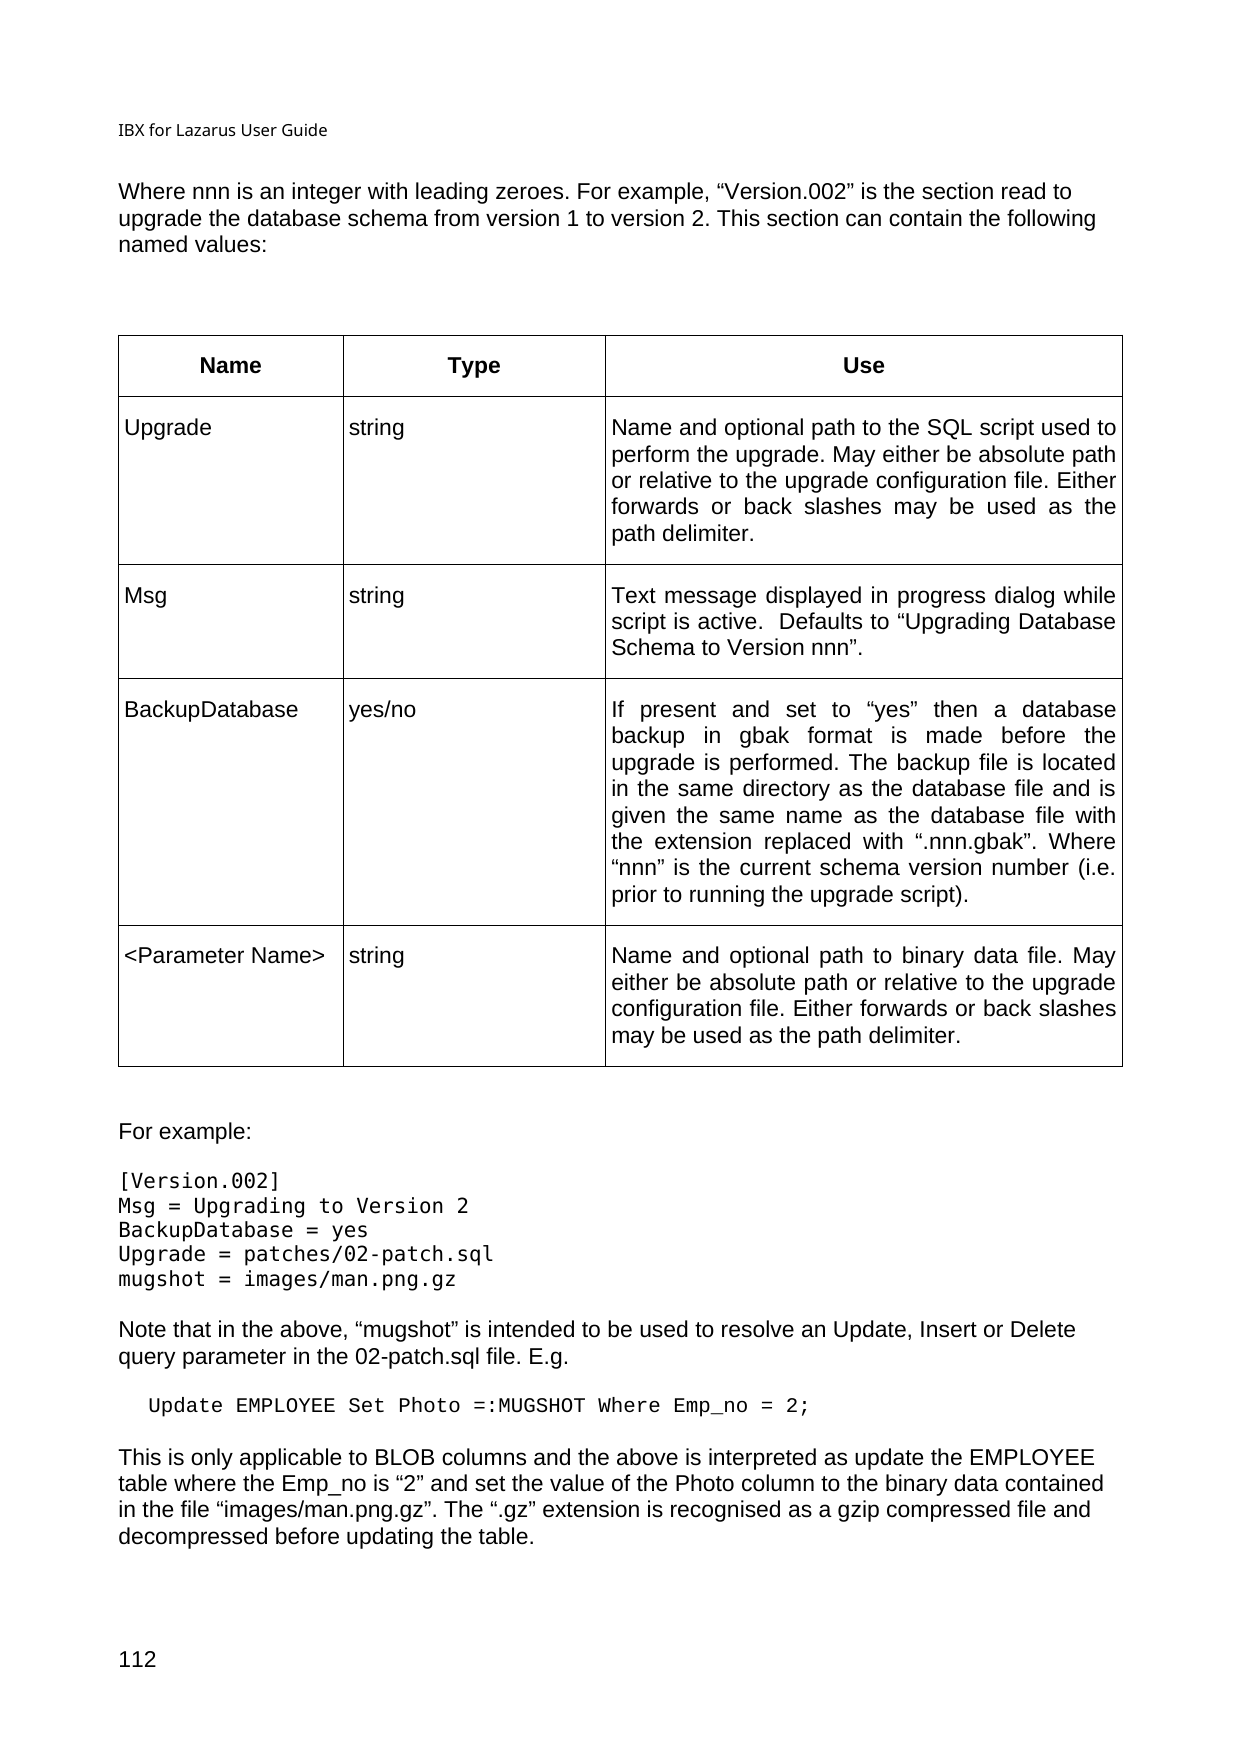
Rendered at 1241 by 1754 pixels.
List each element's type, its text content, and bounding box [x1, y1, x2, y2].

text Upgrade = patches/02-patch.sql [118, 1242, 1122, 1267]
table_cell yes/no [344, 679, 605, 925]
table_cell string [344, 397, 605, 564]
table_cell <Parameter Name> [119, 926, 343, 1066]
table_cell string [344, 926, 605, 1066]
table_header Type [344, 336, 605, 396]
table_cell Name and optional path to binary data file. May either be absolute path or relative to the upgrade configuration file. Either forwards or back slashes may be used as the path delimiter. [606, 926, 1122, 1066]
table_cell string [344, 565, 605, 678]
text BackupDatabase = yes [118, 1218, 1122, 1242]
text mugshot = images/man.png.gz [118, 1267, 1122, 1291]
table_cell Name and optional path to the SQL script used to perform the upgrade. May either be absolute path or relative to the upgrade configuration file. Either forwards or back slashes may be used as the path delimiter. [606, 397, 1122, 564]
table_cell Upgrade [119, 397, 343, 564]
table_cell Text message displayed in progress dialog while script is active. Defaults to “Upgrading Database Schema to Version nnn”. [606, 565, 1122, 678]
text This is only applicable to BLOB columns and the above is interpreted as update the EMPLOYEE table where the Emp_no is “2” and set the value of the Photo column to the binary data contained in the file “images/man.png.gz”. The “.gz” extension is recognised as a gzip compressed file and decompressed before updating the table. [118, 1444, 1122, 1549]
text Note that in the above, “mugshot” is intended to be used to resolve an Update, Insert or Delete query parameter in the 02-patch.sql file. E.g. [118, 1316, 1122, 1369]
table_header Use [606, 336, 1122, 396]
table_cell Msg [119, 565, 343, 678]
table_header Name [119, 336, 343, 396]
text Where nnn is an integer with leading zeroes. For example, “Version.002” is the section read to upgrade the database schema from version 1 to version 2. This section can contain the following named values: [118, 178, 1122, 257]
text Update EMPLOYEE Set Photo =:MUGSHOT Where Emp_no = 2; [148, 1394, 1122, 1418]
table_cell BackupDatabase [119, 679, 343, 925]
table_cell If present and set to “yes” then a database backup in gbak format is made before the upgrade is performed. The backup file is located in the same directory as the database file and is given the same name as the database file with the extension replaced with “.nnn.gbak”. Where “nnn” is the current schema version number (i.e. prior to running the upgrade script). [606, 679, 1122, 925]
text [Version.002] [118, 1169, 1122, 1194]
text Msg = Upgrading to Version 2 [118, 1194, 1122, 1218]
text For example: [118, 1118, 1122, 1144]
